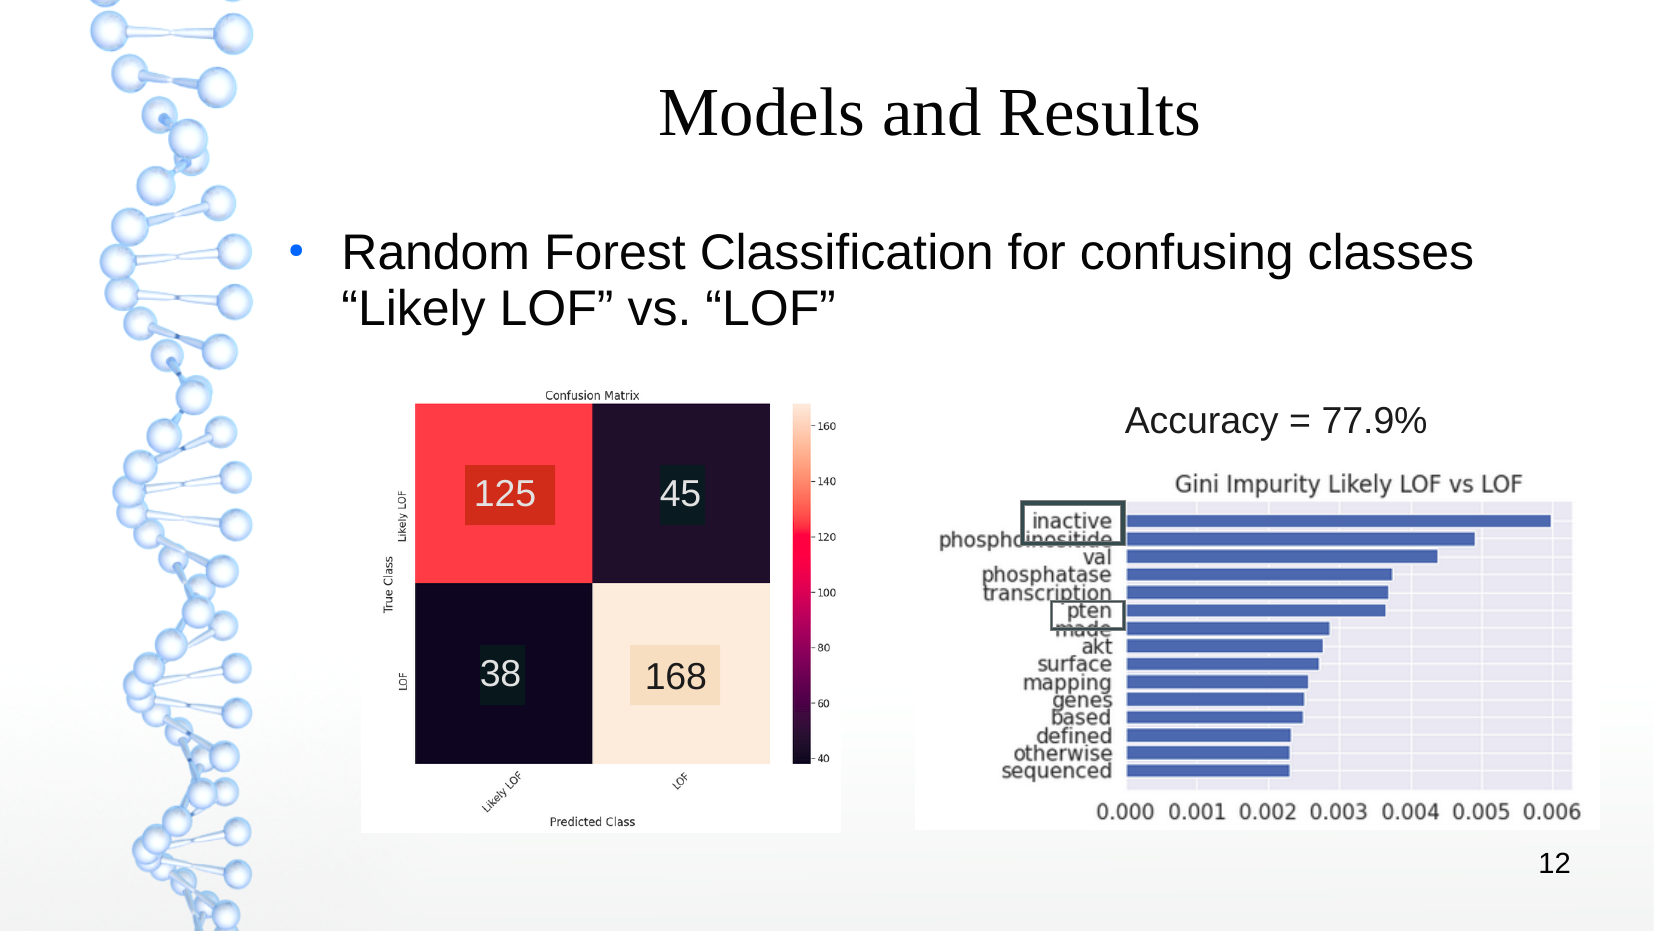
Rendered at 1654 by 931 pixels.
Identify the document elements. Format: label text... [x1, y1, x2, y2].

text_box [480, 702, 526, 706]
text_box 45 [645, 465, 721, 522]
text_box [660, 522, 706, 526]
text_box 125 [459, 465, 565, 526]
text_box [1050, 600, 1126, 631]
text_box 38 [465, 645, 541, 702]
text_box 168 [630, 648, 736, 706]
text_box [1020, 500, 1126, 546]
text_box Accuracy = 77.9% [1110, 391, 1451, 449]
picture [0, 0, 1654, 931]
list Random Forest Classification for confusing classes “Likely LOF” vs. “LOF” [270, 224, 1600, 764]
title Models and Results [265, 35, 1595, 189]
